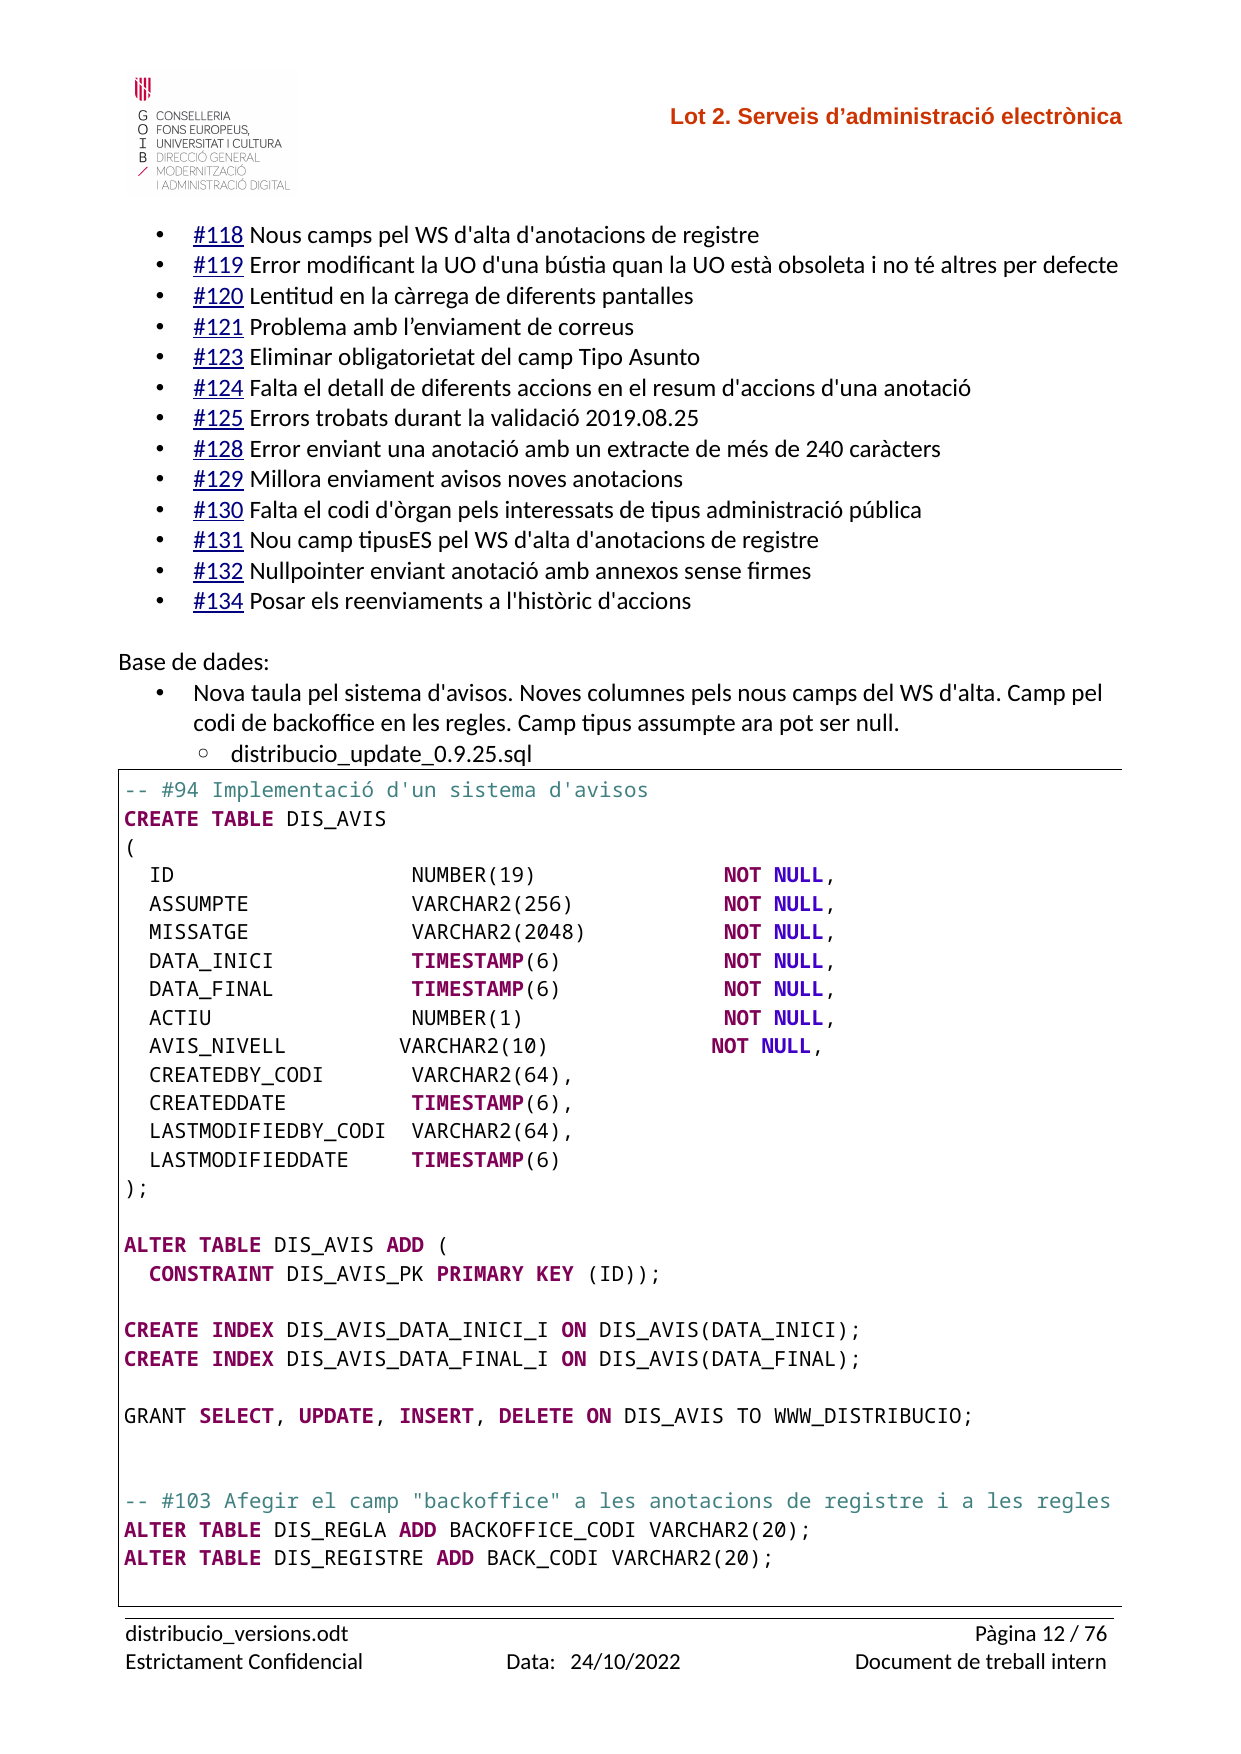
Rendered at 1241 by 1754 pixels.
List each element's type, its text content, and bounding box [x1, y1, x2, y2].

table_header -- #94 Implementació d'un sistema d'avisos CREATE TABLE DIS_AVIS ( ID NUMBER(19) NOT NULL, ASSUMPTE VARCHAR2(256) NOT NULL, MISSATGE VARCHAR2(2048) NOT NULL, DATA_INICI TIMESTAMP(6) NOT NULL, DATA_FINAL TIMESTAMP(6) NOT NULL, ACTIU NUMBER(1) NOT NULL, AVIS_NIVELL VARCHAR2(10) NOT NULL, CREATEDBY_CODI VARCHAR2(64), CREATEDDATE TIMESTAMP(6), LASTMODIFIEDBY_CODI VARCHAR2(64), LASTMODIFIEDDATE TIMESTAMP(6) ); ALTER TABLE DIS_AVIS ADD ( CONSTRAINT DIS_AVIS_PK PRIMARY KEY (ID)); CREATE INDEX DIS_AVIS_DATA_INICI_I ON DIS_AVIS(DATA_INICI); CREATE INDEX DIS_AVIS_DATA_FINAL_I ON DIS_AVIS(DATA_FINAL); GRANT SELECT, UPDATE, INSERT, DELETE ON DIS_AVIS TO WWW_DISTRIBUCIO; -- #103 Afegir el camp "backoffice" a les anotacions de registre i a les regles ALTER TABLE DIS_REGLA ADD BACKOFFICE_CODI VARCHAR2(20); ALTER TABLE DIS_REGISTRE ADD BACK_CODI VARCHAR2(20); [119, 770, 1122, 1606]
list #118 Nous camps pel WS d'alta d'anotacions de registre [156, 219, 1122, 250]
list #129 Millora enviament avisos noves anotacions [156, 463, 1122, 494]
list #132 Nullpointer enviant anotació amb annexos sense firmes [156, 555, 1122, 585]
list #131 Nou camp tipusES pel WS d'alta d'anotacions de registre [156, 524, 1122, 555]
list #120 Lentitud en la càrrega de diferents pantalles [156, 280, 1122, 311]
list #124 Falta el detall de diferents accions en el resum d'accions d'una anotació [156, 372, 1122, 402]
list distribucio_update_0.9.25.sql [193, 738, 1122, 768]
list #130 Falta el codi d'òrgan pels interessats de tipus administració pública [156, 494, 1122, 524]
list #123 Eliminar obligatorietat del camp Tipo Asunto [156, 341, 1122, 372]
list #125 Errors trobats durant la validació 2019.08.25 [156, 402, 1122, 433]
text Base de dades: [118, 646, 1122, 677]
list #121 Problema amb l’enviament de correus [156, 311, 1122, 341]
picture [126, 70, 299, 197]
list #119 Error modificant la UO d'una bústia quan la UO està obsoleta i no té altres per defecte [156, 250, 1122, 280]
list #128 Error enviant una anotació amb un extracte de més de 240 caràcters [156, 433, 1122, 463]
list Nova taula pel sistema d'avisos. Noves columnes pels nous camps del WS d'alta. Camp pel codi de backoffice en les regles. Camp tipus assumpte ara pot ser null. [156, 677, 1122, 738]
list #134 Posar els reenviaments a l'històric d'accions [156, 585, 1122, 616]
